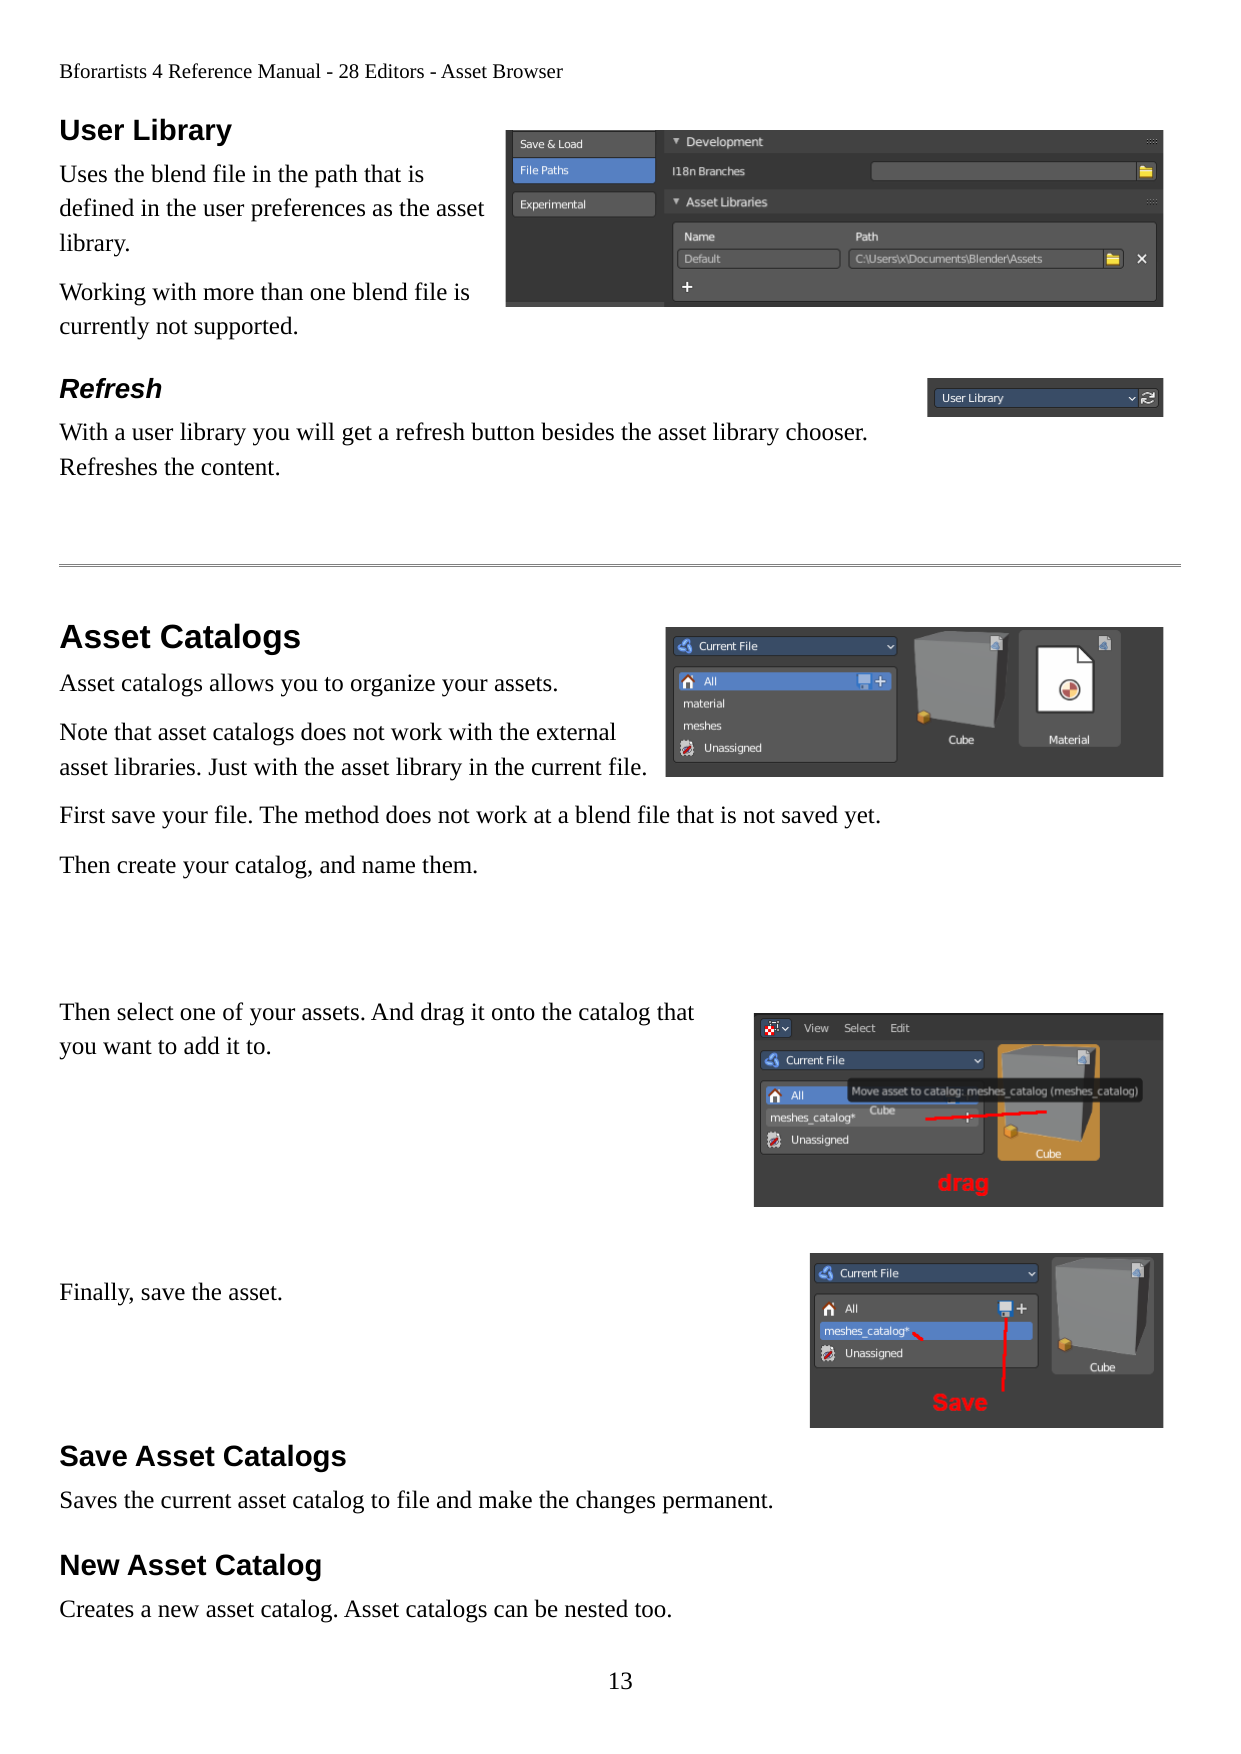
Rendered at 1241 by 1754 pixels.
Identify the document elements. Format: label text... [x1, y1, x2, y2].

text Working with more than one blend file is currently not supported. [59, 277, 1181, 340]
text Finally, save the asset. [59, 1277, 809, 1305]
text Asset catalogs allows you to organize your assets. [59, 668, 665, 697]
picture [753, 1013, 1164, 1207]
text Saves the current asset catalog to file and make the changes permanent. [59, 1485, 1181, 1513]
subtitle Refresh [59, 373, 1181, 405]
text First save your file. The method does not work at a blend file that is not saved yet. [59, 801, 1181, 829]
subtitle Save Asset Catalogs [59, 1438, 1181, 1472]
text Note that asset catalogs does not work with the external asset libraries. Just with the asset library in the current file. [59, 717, 1181, 780]
text With a user library you will get a refresh button besides the asset library chooser. Refreshes the content. [59, 417, 1181, 481]
picture [505, 130, 1164, 307]
subtitle Asset Catalogs [59, 617, 1181, 656]
subtitle User Library [59, 113, 1181, 146]
text Uses the blend file in the path that is defined in the user preferences as the asset library. [59, 159, 505, 257]
subtitle New Asset Catalog [59, 1548, 1181, 1582]
text Then select one of your assets. And drag it onto the catalog that you want to add it to. [59, 997, 1181, 1060]
picture [927, 378, 1164, 417]
text Then create your catalog, and name them. [59, 850, 1181, 878]
picture [665, 627, 1164, 777]
picture [809, 1253, 1164, 1428]
text Creates a new asset catalog. Asset catalogs can be nested too. [59, 1594, 1181, 1623]
